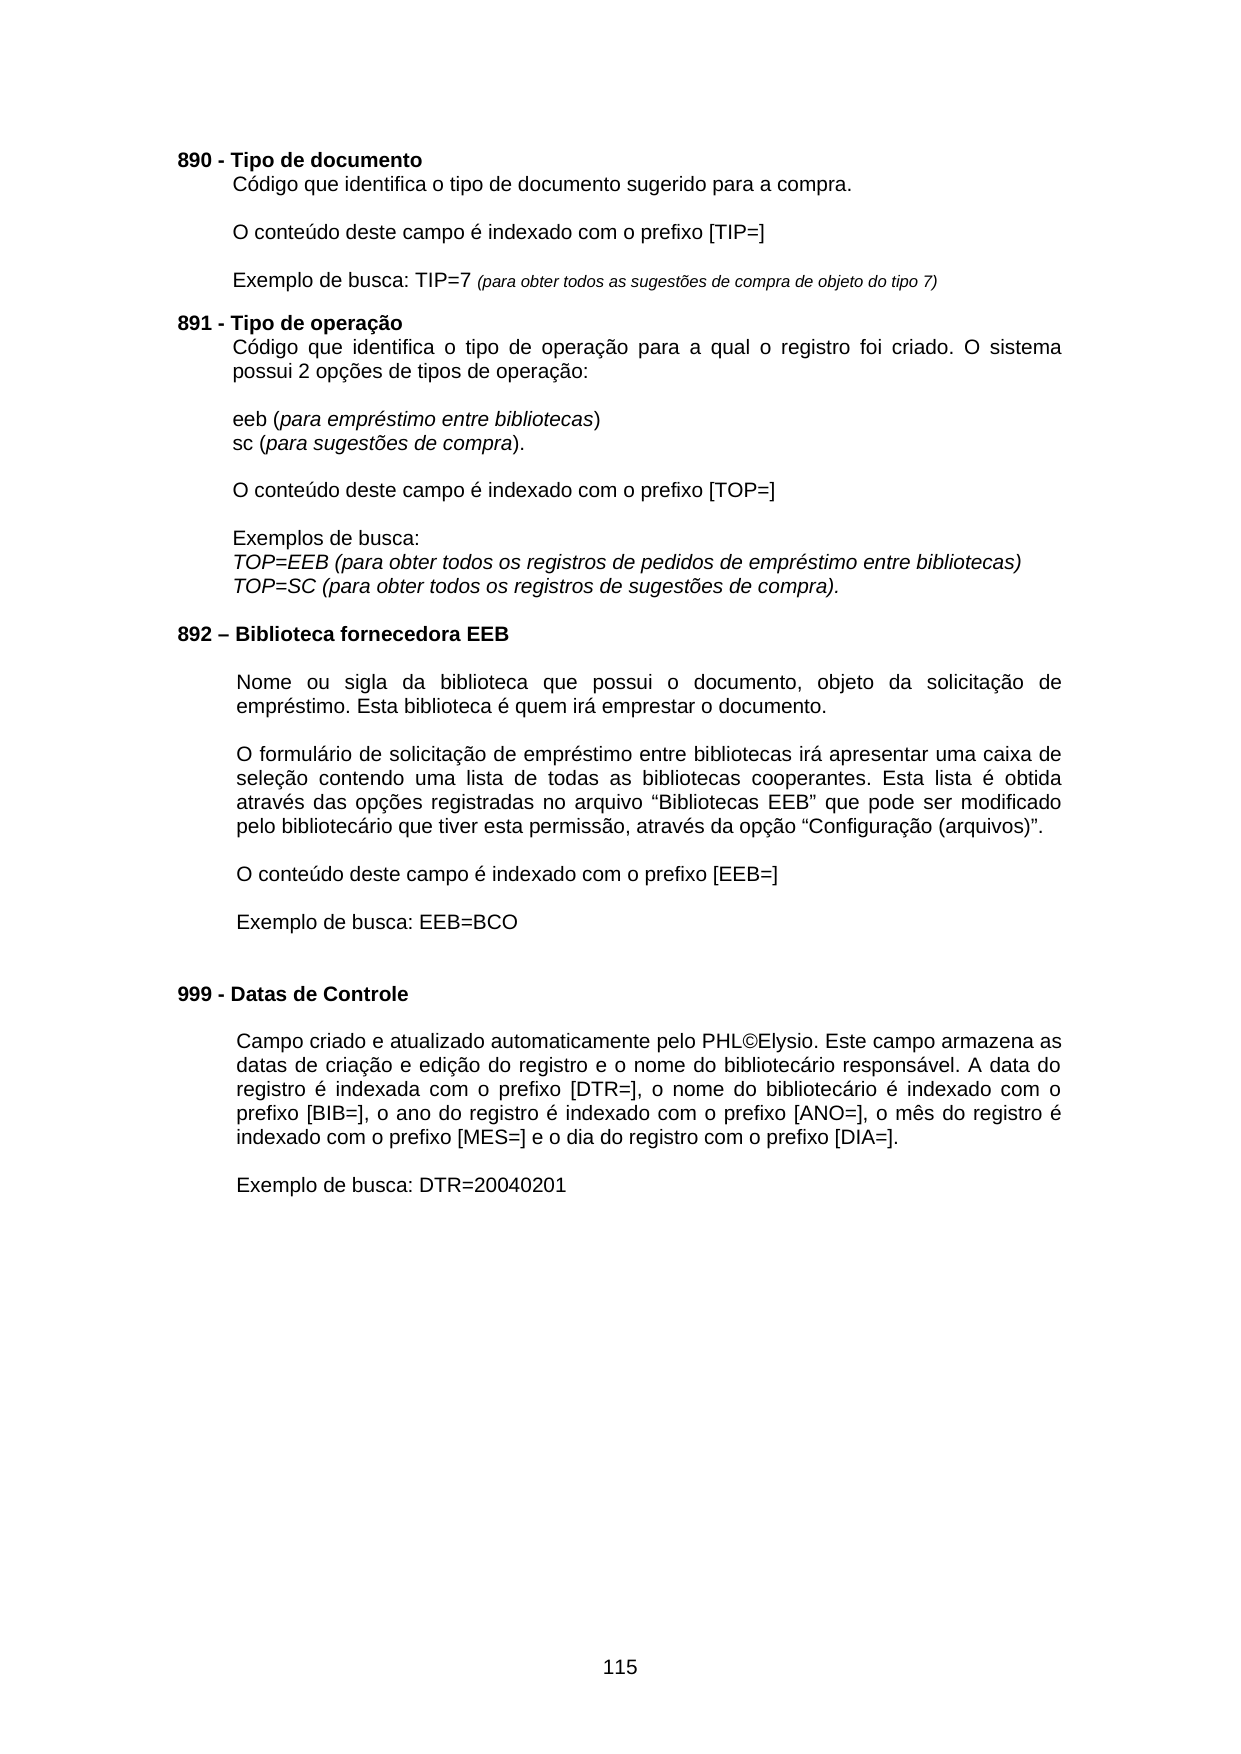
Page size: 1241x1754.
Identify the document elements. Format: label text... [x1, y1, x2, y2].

text sc (para sugestões de compra). [232, 430, 1063, 454]
text TOP=SC (para obter todos os registros de sugestões de compra). [232, 574, 1063, 598]
text Exemplo de busca: TIP=7 (para obter todos as sugestões de compra de objeto do tipo 7) [232, 267, 1063, 291]
text 891 - Tipo de operação [177, 311, 1063, 334]
text O conteúdo deste campo é indexado com o prefixo [TIP=] [232, 219, 1063, 243]
text 892 – Biblioteca fornecedora EEB [177, 622, 1063, 646]
text TOP=EEB (para obter todos os registros de pedidos de empréstimo entre bibliotecas) [232, 550, 1063, 574]
text 999 - Datas de Controle [177, 981, 1063, 1005]
text Código que identifica o tipo de documento sugerido para a compra. [232, 172, 1063, 196]
text Exemplos de busca: [232, 526, 1063, 550]
text Exemplo de busca: DTR=20040201 [236, 1173, 1063, 1197]
text Código que identifica o tipo de operação para a qual o registro foi criado. O sistema possui 2 opções de tipos de operação: [232, 334, 1063, 382]
text 890 - Tipo de documento [177, 148, 1063, 172]
text Nome ou sigla da biblioteca que possui o documento, objeto da solicitação de empréstimo. Esta biblioteca é quem irá emprestar o documento. [236, 670, 1063, 718]
text O conteúdo deste campo é indexado com o prefixo [TOP=] [232, 478, 1063, 502]
text O formulário de solicitação de empréstimo entre bibliotecas irá apresentar uma caixa de seleção contendo uma lista de todas as bibliotecas cooperantes. Esta lista é obtida através das opções registradas no arquivo “Bibliotecas EEB” que pode ser modificado pelo bibliotecário que tiver esta permissão, através da opção “Configuração (arquivos)”. [236, 742, 1063, 838]
text O conteúdo deste campo é indexado com o prefixo [EEB=] [236, 862, 1063, 886]
text eeb (para empréstimo entre bibliotecas) [232, 406, 1063, 430]
text Exemplo de busca: EEB=BCO [236, 909, 1063, 933]
text Campo criado e atualizado automaticamente pelo PHL©Elysio. Este campo armazena as datas de criação e edição do registro e o nome do bibliotecário responsável. A data do registro é indexada com o prefixo [DTR=], o nome do bibliotecário é indexado com o prefixo [BIB=], o ano do registro é indexado com o prefixo [ANO=], o mês do registro é indexado com o prefixo [MES=] e o dia do registro com o prefixo [DIA=]. [236, 1029, 1063, 1149]
